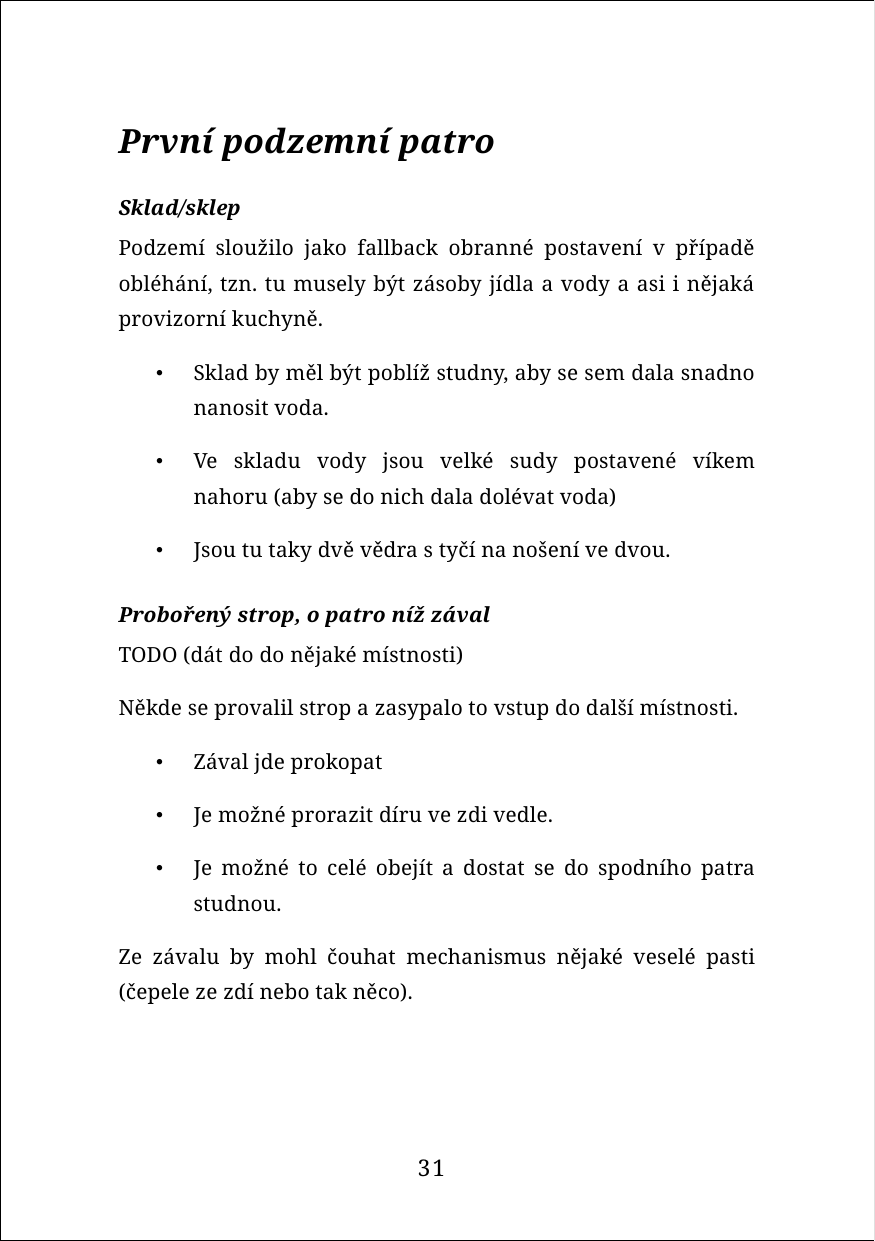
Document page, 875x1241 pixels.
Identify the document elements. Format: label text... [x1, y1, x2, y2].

text Ze závalu by mohl čouhat mechanismus nějaké veselé pasti (čepele ze zdí nebo tak něco). [118, 942, 756, 1006]
text Podzemí sloužilo jako fallback obranné postavení v případě obléhání, tzn. tu musely být zásoby jídla a vody a asi i nějaká provizorní kuchyně. [118, 233, 756, 333]
list Sklad by měl být poblíž studny, aby se sem dala snadno nanosit voda. [156, 358, 756, 422]
list Ve skladu vody jsou velké sudy postavené víkem nahoru (aby se do nich dala dolévat voda) [156, 446, 756, 510]
subtitle Sklad/sklep [118, 193, 756, 222]
list Zával jde prokopat [156, 747, 756, 775]
text TODO (dát do do nějaké místnosti) [118, 640, 756, 669]
list Jsou tu taky dvě vědra s tyčí na nošení ve dvou. [156, 535, 756, 563]
list Je možné prorazit díru ve zdi vedle. [156, 800, 756, 828]
subtitle Probořený strop, o patro níž zával [118, 600, 756, 628]
text Někde se provalil strop a zasypalo to vstup do další místnosti. [118, 693, 756, 722]
subtitle První podzemní patro [118, 118, 756, 164]
list Je možné to celé obejít a dostat se do spodního patra studnou. [156, 853, 756, 917]
